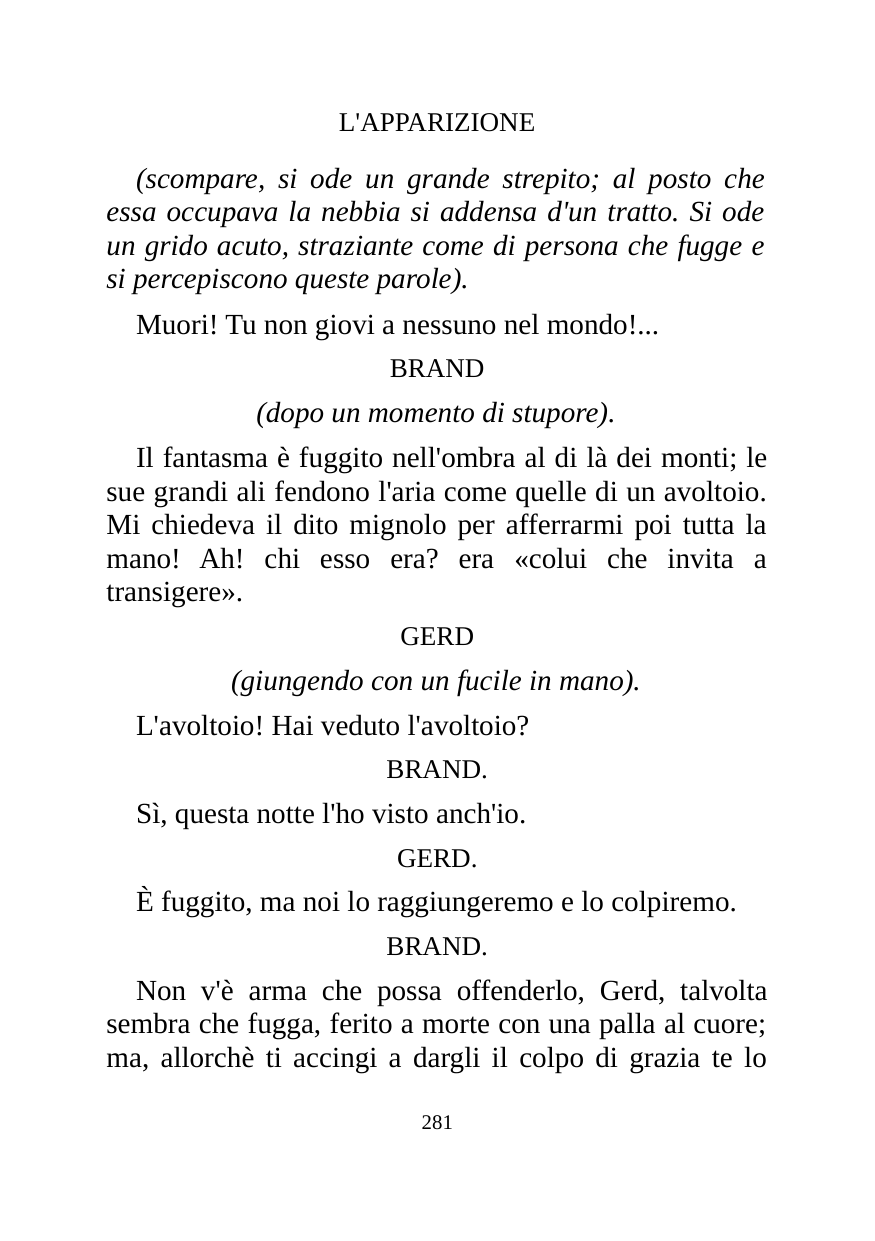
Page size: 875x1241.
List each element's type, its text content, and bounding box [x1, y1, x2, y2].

text (giungendo con un fucile in mano). [106, 663, 768, 696]
text BRAND [106, 352, 768, 383]
text BRAND. [106, 753, 768, 784]
text BRAND. [106, 930, 768, 961]
text È fuggito, ma noi lo raggiungeremo e lo colpiremo. [106, 884, 768, 918]
text Il fantasma è fuggito nell'ombra al di là dei monti; le sue grandi ali fendono l'aria come quelle di un avoltoio. Mi chiedeva il dito mignolo per afferrarmi poi tutta la mano! Ah! chi esso era? era «colui che invita a transigere». [106, 440, 768, 608]
text (scompare, si ode un grande strepito; al posto che essa occupava la nebbia si addensa d'un tratto. Si ode un grido acuto, straziante come di persona che fugge e si percepiscono queste parole). [106, 161, 768, 295]
text Non v'è arma che possa offenderlo, Gerd, talvolta sembra che fugga, ferito a morte con una palla al cuore; ma, allorchè ti accingi a dargli il colpo di grazia te lo [106, 973, 768, 1073]
text GERD. [106, 842, 768, 873]
text L'avoltoio! Hai veduto l'avoltoio? [106, 708, 768, 742]
text GERD [106, 620, 768, 651]
text L'APPARIZIONE [106, 106, 768, 137]
text Muori! Tu non giovi a nessuno nel mondo!... [106, 307, 768, 340]
text Sì, questa notte l'ho visto anch'io. [106, 796, 768, 830]
text (dopo un momento di stupore). [106, 395, 768, 429]
